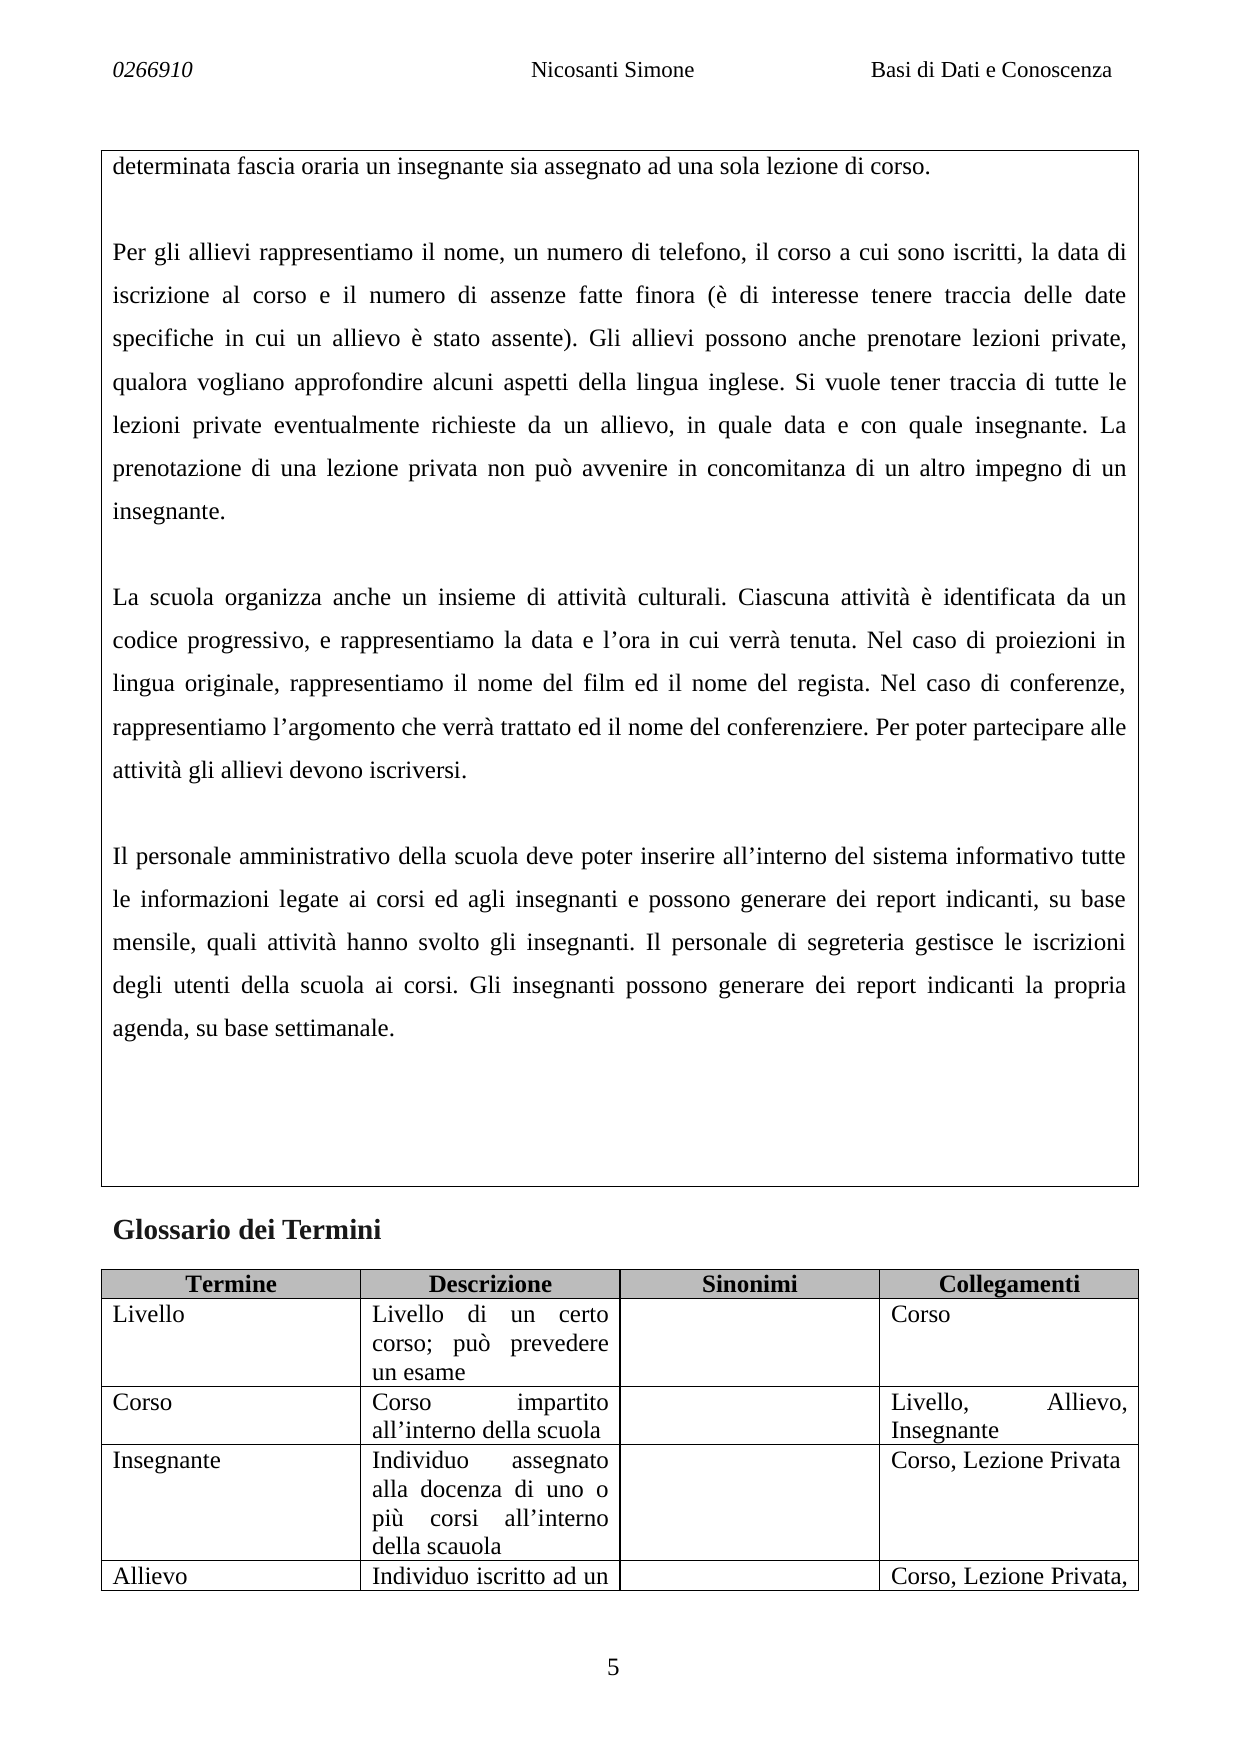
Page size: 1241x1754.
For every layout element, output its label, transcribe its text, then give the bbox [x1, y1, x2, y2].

table_cell Corso impartito all’interno della scuola [361, 1387, 619, 1444]
table_cell Corso, Lezione Privata [880, 1445, 1138, 1560]
table_header determinata fascia oraria un insegnante sia assegnato ad una sola lezione di corso. Per gli allievi rappresentiamo il nome, un numero di telefono, il corso a cui sono iscritti, la data di iscrizione al corso e il numero di assenze fatte finora (è di interesse tenere traccia delle date specifiche in cui un allievo è stato assente). Gli allievi possono anche prenotare lezioni private, qualora vogliano approfondire alcuni aspetti della lingua inglese. Si vuole tener traccia di tutte le lezioni private eventualmente richieste da un allievo, in quale data e con quale insegnante. La prenotazione di una lezione privata non può avvenire in concomitanza di un altro impegno di un insegnante. La scuola organizza anche un insieme di attività culturali. Ciascuna attività è identificata da un codice progressivo, e rappresentiamo la data e l’ora in cui verrà tenuta. Nel caso di proiezioni in lingua originale, rappresentiamo il nome del film ed il nome del regista. Nel caso di conferenze, rappresentiamo l’argomento che verrà trattato ed il nome del conferenziere. Per poter partecipare alle attività gli allievi devono iscriversi. Il personale amministrativo della scuola deve poter inserire all’interno del sistema informativo tutte le informazioni legate ai corsi ed agli insegnanti e possono generare dei report indicanti, su base mensile, quali attività hanno svolto gli insegnanti. Il personale di segreteria gestisce le iscrizioni degli utenti della scuola ai corsi. Gli insegnanti possono generare dei report indicanti la propria agenda, su base settimanale. [102, 151, 1138, 1186]
table_cell Allievo [102, 1561, 360, 1590]
table_cell Individuo assegnato alla docenza di uno o più corsi all’interno della scauola [361, 1445, 619, 1560]
table_cell [621, 1445, 879, 1560]
table_header Collegamenti [880, 1270, 1138, 1298]
table_cell [621, 1387, 879, 1444]
table_cell [621, 1299, 879, 1386]
table_cell Livello, Allievo, Insegnante [880, 1387, 1138, 1444]
table_cell Livello [102, 1299, 360, 1386]
table_header Descrizione [361, 1270, 619, 1298]
table_cell Livello di un certo corso; può prevedere un esame [361, 1299, 619, 1386]
table_header Termine [102, 1270, 360, 1298]
table_cell Corso, Lezione Privata, [880, 1561, 1138, 1590]
table_header Sinonimi [621, 1270, 879, 1298]
table_cell Corso [102, 1387, 360, 1444]
table_cell Corso [880, 1299, 1138, 1386]
table_cell Insegnante [102, 1445, 360, 1560]
table_cell Individuo iscritto ad un [361, 1561, 619, 1590]
subtitle Glossario dei Termini [112, 1212, 1128, 1246]
table_cell [621, 1561, 879, 1590]
